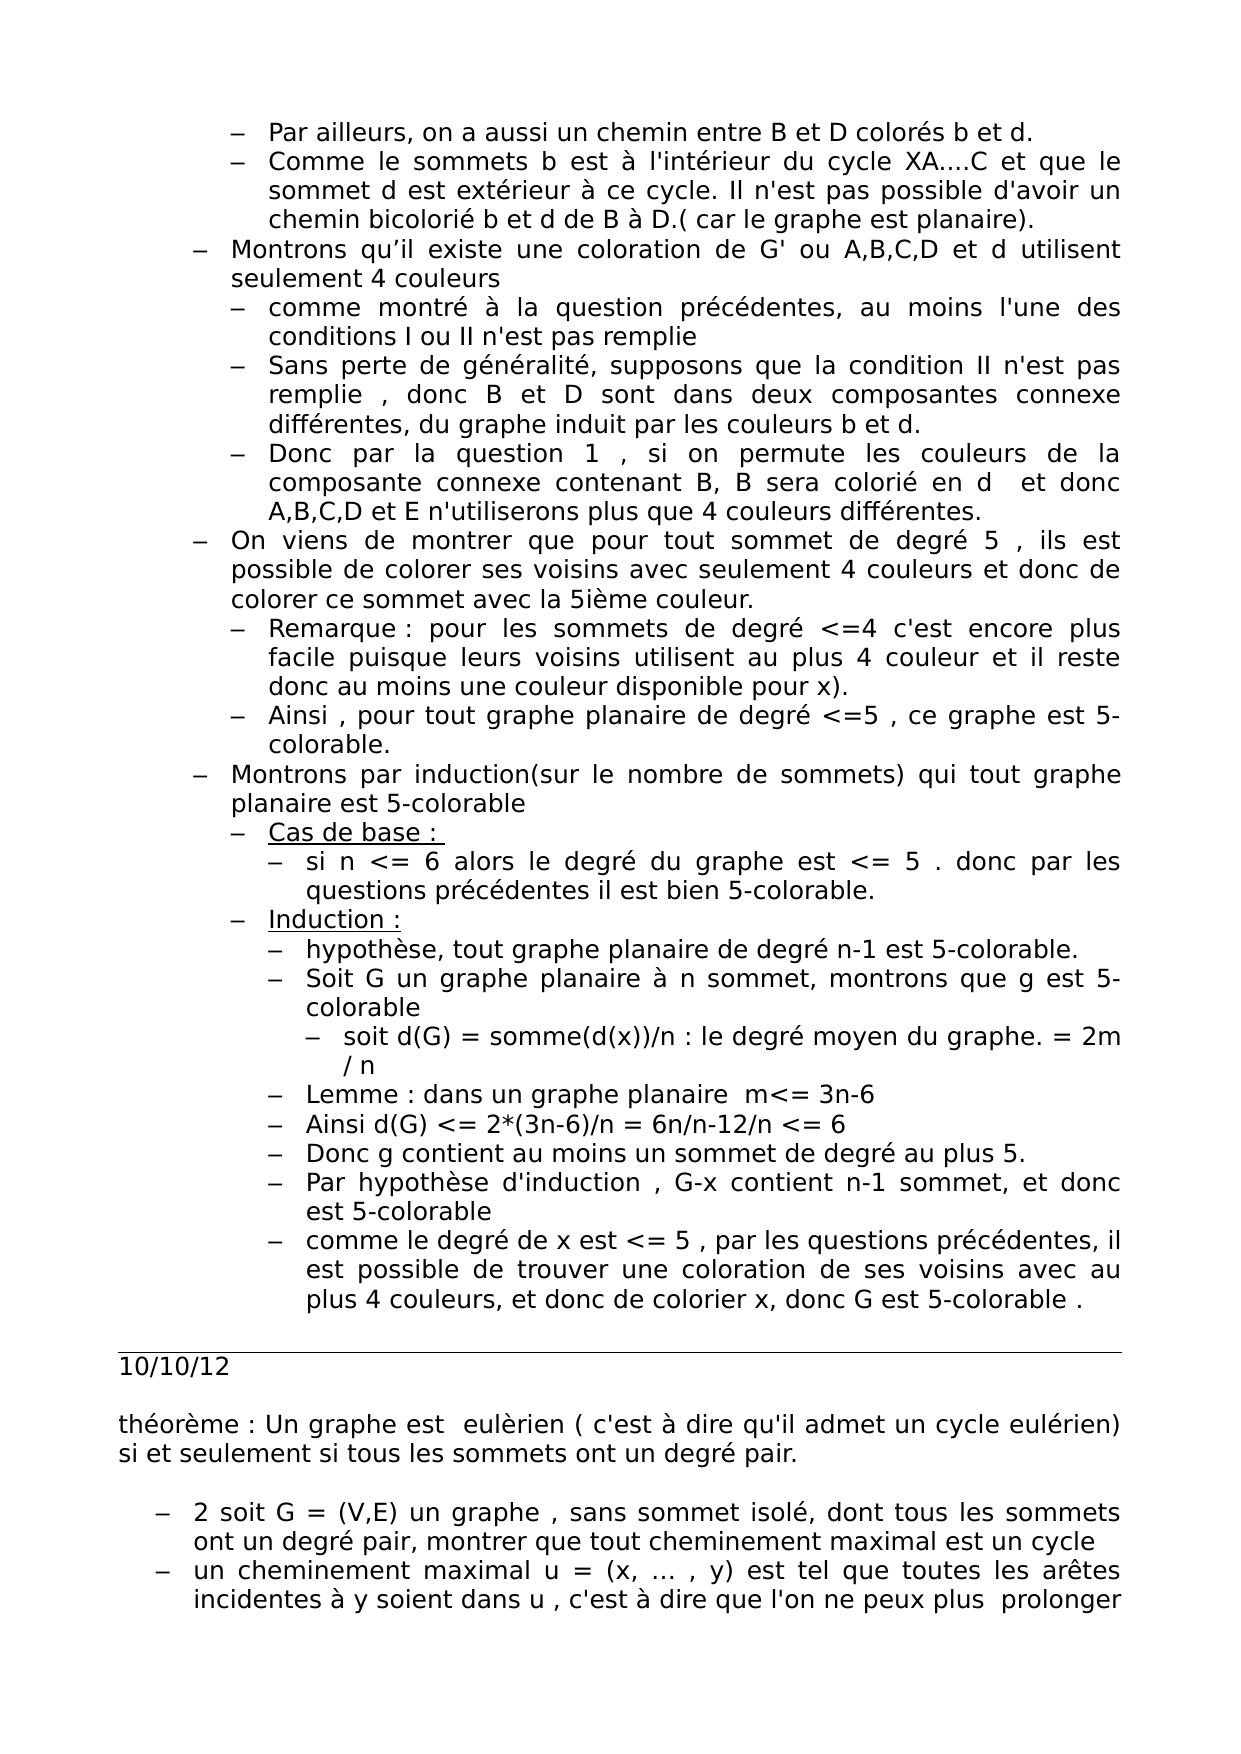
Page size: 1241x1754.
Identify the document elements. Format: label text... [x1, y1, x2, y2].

list soit d(G) = somme(d(x))/n : le degré moyen du graphe. = 2m / n [306, 1022, 1122, 1081]
text 10/10/12 [118, 1353, 1122, 1381]
list Ainsi d(G) <= 2*(3n-6)/n = 6n/n-12/n <= 6 [268, 1110, 1122, 1139]
list un cheminement maximal u = (x, … , y) est tel que toutes les arêtes incidentes à y soient dans u , c'est à dire que l'on ne peux plus prolonger [156, 1556, 1122, 1614]
list Lemme : dans un graphe planaire m<= 3n-6 [268, 1081, 1122, 1110]
list Par ailleurs, on a aussi un chemin entre B et D colorés b et d. [231, 118, 1122, 147]
list Remarque : pour les sommets de degré <=4 c'est encore plus facile puisque leurs voisins utilisent au plus 4 couleur et il reste donc au moins une couleur disponible pour x). [231, 614, 1122, 701]
list si n <= 6 alors le degré du graphe est <= 5 . donc par les questions précédentes il est bien 5-colorable. [268, 847, 1122, 906]
list Induction : [231, 906, 1122, 935]
list hypothèse, tout graphe planaire de degré n-1 est 5-colorable. [268, 935, 1122, 964]
list Cas de base : [231, 818, 1122, 847]
list Par hypothèse d'induction , G-x contient n-1 sommet, et donc est 5-colorable [268, 1168, 1122, 1226]
list comme montré à la question précédentes, au moins l'une des conditions I ou II n'est pas remplie [231, 293, 1122, 351]
list Donc par la question 1 , si on permute les couleurs de la composante connexe contenant B, B sera colorié en d et donc A,B,C,D et E n'utiliserons plus que 4 couleurs différentes. [231, 439, 1122, 526]
list Sans perte de généralité, supposons que la condition II n'est pas remplie , donc B et D sont dans deux composantes connexe différentes, du graphe induit par les couleurs b et d. [231, 351, 1122, 439]
list Montrons qu’il existe une coloration de G' ou A,B,C,D et d utilisent seulement 4 couleurs [193, 235, 1122, 293]
list On viens de montrer que pour tout sommet de degré 5 , ils est possible de colorer ses voisins avec seulement 4 couleurs et donc de colorer ce sommet avec la 5ième couleur. [193, 526, 1122, 614]
list 2 soit G = (V,E) un graphe , sans sommet isolé, dont tous les sommets ont un degré pair, montrer que tout cheminement maximal est un cycle [156, 1498, 1122, 1556]
list Montrons par induction(sur le nombre de sommets) qui tout graphe planaire est 5-colorable [193, 760, 1122, 818]
list comme le degré de x est <= 5 , par les questions précédentes, il est possible de trouver une coloration de ses voisins avec au plus 4 couleurs, et donc de colorier x, donc G est 5-colorable . [268, 1226, 1122, 1314]
list Comme le sommets b est à l'intérieur du cycle XA....C et que le sommet d est extérieur à ce cycle. Il n'est pas possible d'avoir un chemin bicolorié b et d de B à D.( car le graphe est planaire). [231, 147, 1122, 235]
list Donc g contient au moins un sommet de degré au plus 5. [268, 1139, 1122, 1168]
list Soit G un graphe planaire à n sommet, montrons que g est 5-colorable [268, 964, 1122, 1022]
list Ainsi , pour tout graphe planaire de degré <=5 , ce graphe est 5-colorable. [231, 701, 1122, 760]
text théorème : Un graphe est eulèrien ( c'est à dire qu'il admet un cycle eulérien) si et seulement si tous les sommets ont un degré pair. [118, 1410, 1122, 1469]
